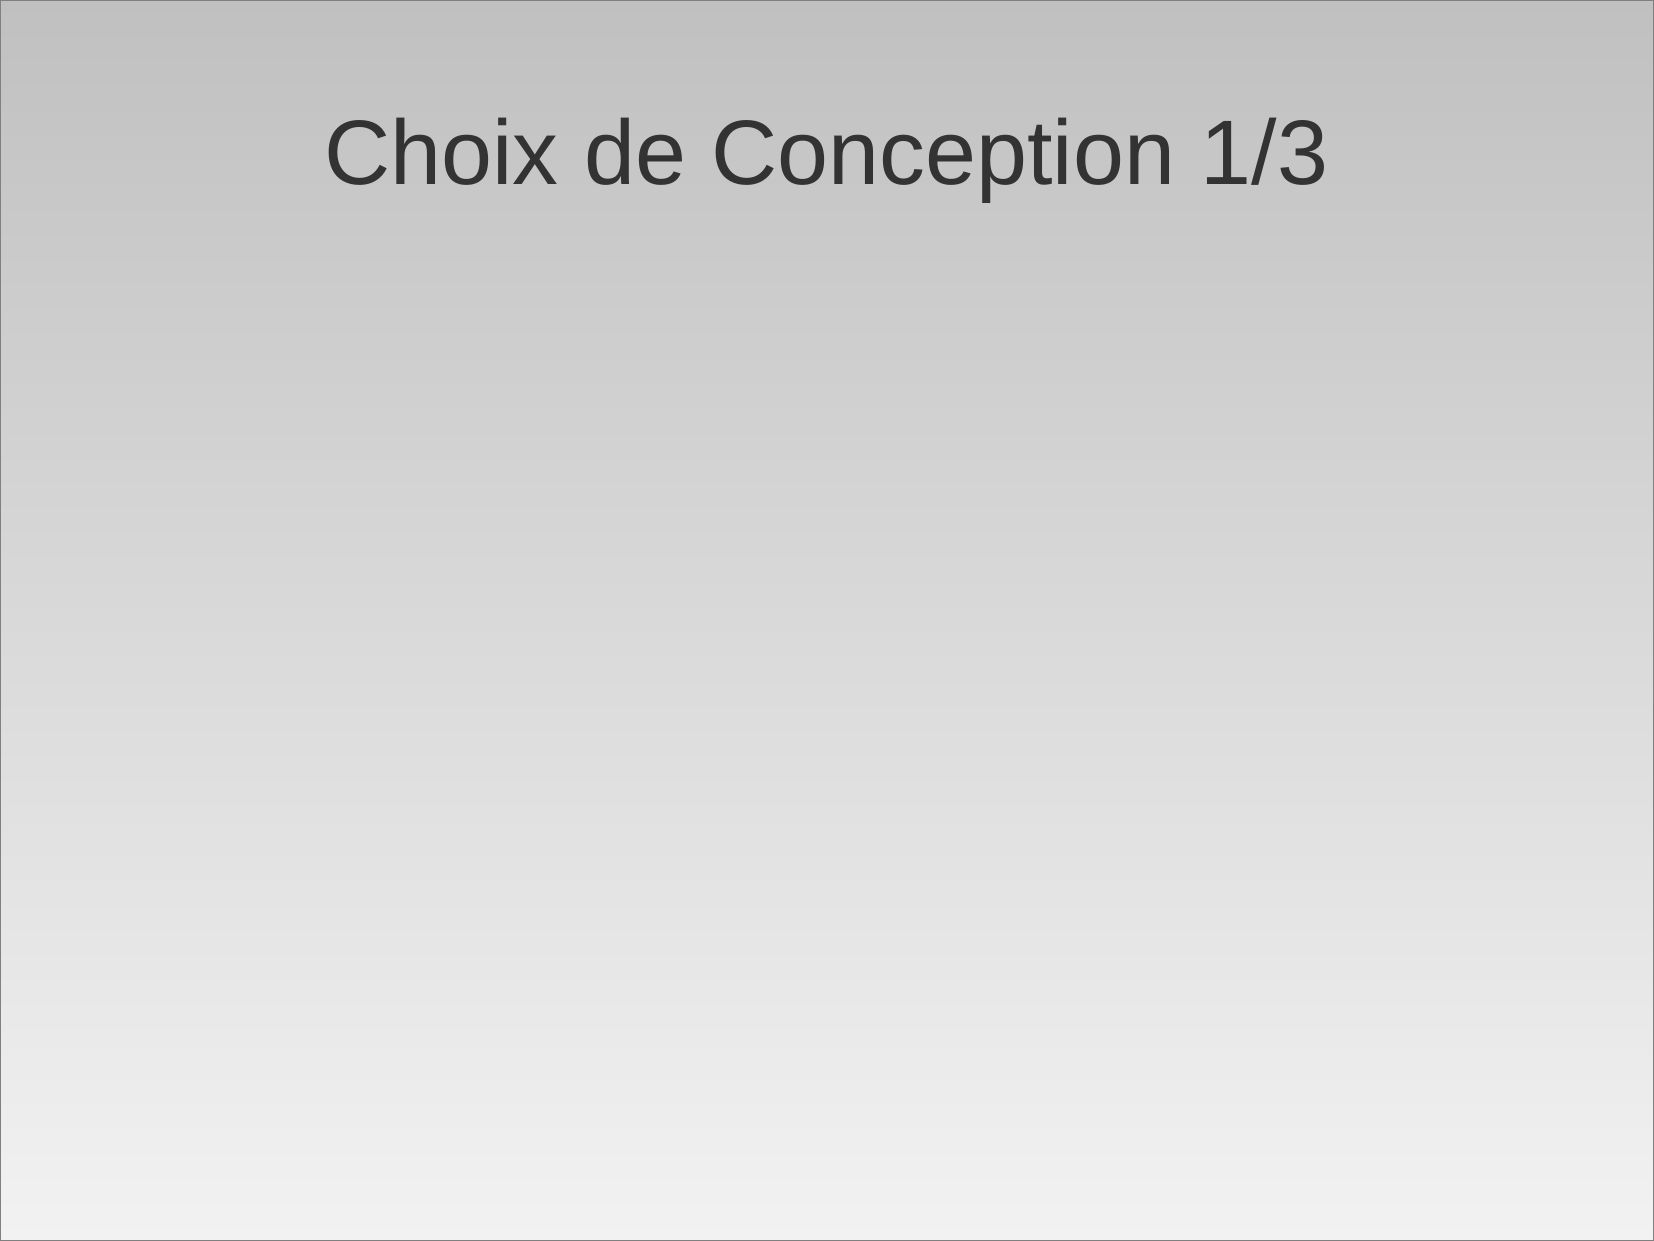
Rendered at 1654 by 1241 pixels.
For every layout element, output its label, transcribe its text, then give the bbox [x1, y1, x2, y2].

title Choix de Conception 1/3 [82, 49, 1571, 257]
